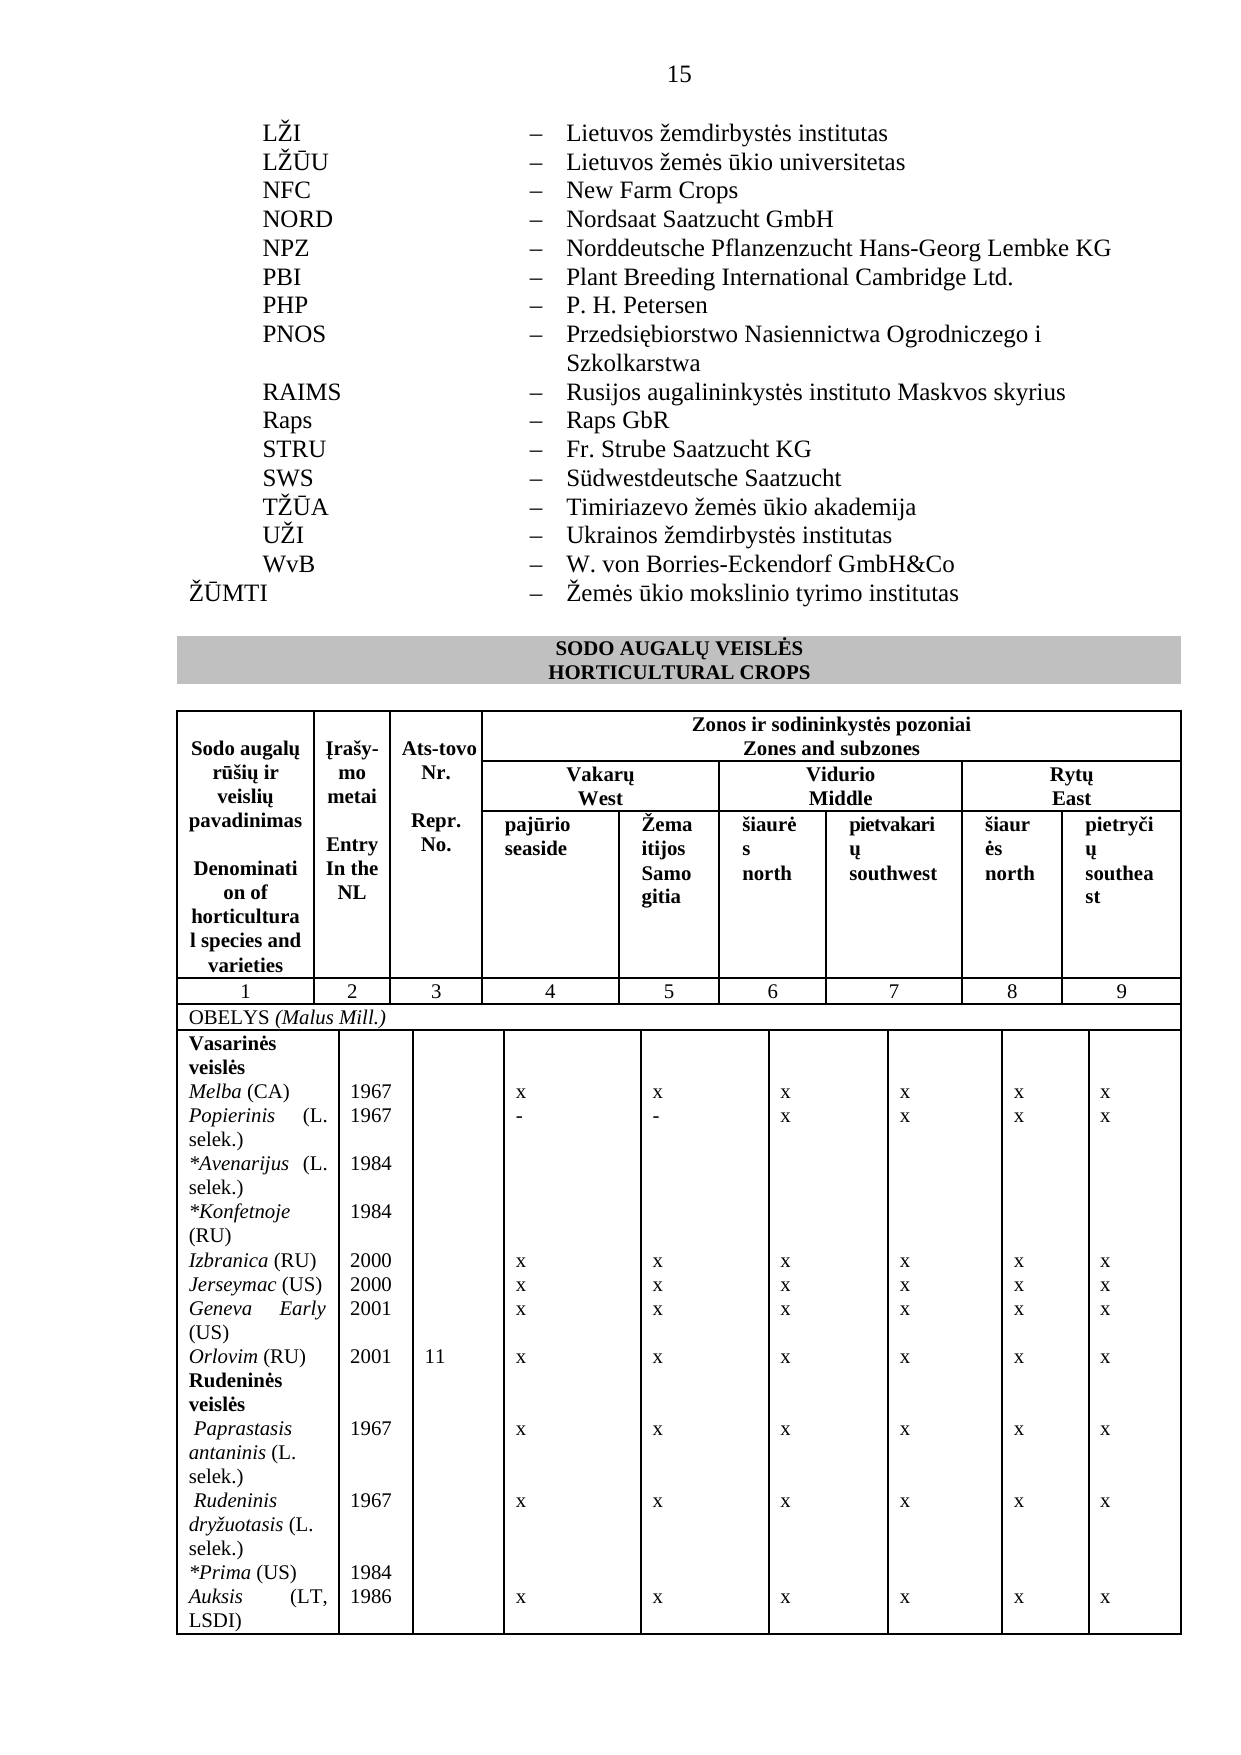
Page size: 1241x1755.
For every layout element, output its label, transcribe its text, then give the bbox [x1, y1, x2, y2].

table_cell *Konfetnoje (RU) [178, 1199, 338, 1247]
table_cell x [1090, 1103, 1180, 1151]
table_cell TŽŪA [177, 492, 518, 521]
table_cell - [642, 1103, 768, 1151]
table_cell 5 [620, 979, 718, 1003]
table_cell x x [1003, 1248, 1088, 1296]
table_cell *Prima (US) [178, 1560, 338, 1584]
table_cell – [518, 291, 555, 319]
table_cell x x [642, 1248, 768, 1296]
table_cell [414, 1031, 503, 1079]
table_cell [414, 1296, 503, 1344]
table_cell x [1003, 1103, 1088, 1151]
table_cell [1090, 1368, 1180, 1416]
table_cell *Avenarijus (L. selek.) [178, 1151, 338, 1199]
table_cell 1984 [340, 1560, 412, 1584]
table_cell 2 [315, 979, 389, 1003]
table_cell NPZ [177, 233, 518, 262]
table_cell NFC [177, 176, 518, 204]
table_cell Ukrainos žemdirbystės institutas [555, 521, 1181, 549]
table_cell [889, 1368, 1001, 1416]
table_cell x [505, 1416, 640, 1488]
table_cell x [505, 1079, 640, 1103]
table_cell x [1090, 1344, 1180, 1368]
table_cell Orlovim (RU) [178, 1344, 338, 1368]
table_cell Ats-tovo Nr. Repr. No. [391, 712, 481, 977]
table_cell x [1090, 1488, 1180, 1560]
table_cell x [1090, 1296, 1180, 1344]
table_cell [340, 1031, 412, 1079]
table_header SODO AUGALŲ VEISLĖS HORTICULTURAL CROPS [177, 636, 1181, 684]
table_cell – [518, 377, 555, 406]
table_cell x [889, 1344, 1001, 1368]
table_cell x [889, 1584, 1001, 1632]
table_cell x [889, 1488, 1001, 1560]
table_cell [505, 1031, 640, 1079]
table_cell [505, 1199, 640, 1247]
table_cell Melba (CA) [178, 1079, 338, 1103]
table_cell [770, 1031, 887, 1079]
table_cell [505, 1560, 640, 1584]
table_cell – [518, 319, 555, 377]
table_cell 2001 [340, 1344, 412, 1368]
table_cell 2001 [340, 1296, 412, 1344]
table_cell - [505, 1103, 640, 1151]
table_cell x [1090, 1079, 1180, 1103]
table_cell x [770, 1079, 887, 1103]
table_cell P. H. Petersen [555, 291, 1181, 319]
table_cell x [889, 1296, 1001, 1344]
table_cell PHP [177, 291, 518, 319]
table_cell [414, 1488, 503, 1560]
table_cell x [770, 1296, 887, 1344]
table_cell – [518, 434, 555, 463]
table_cell STRU [177, 434, 518, 463]
table_cell x [770, 1103, 887, 1151]
table_cell [642, 1151, 768, 1199]
table_cell x [889, 1103, 1001, 1151]
table_cell – [518, 492, 555, 521]
table_cell Raps GbR [555, 406, 1181, 434]
table_cell LŽI [177, 118, 518, 147]
table_cell x [505, 1584, 640, 1632]
table_cell 8 [963, 979, 1061, 1003]
table_cell šiaurės north [720, 812, 825, 977]
table_cell Lietuvos žemės ūkio universitetas [555, 147, 1181, 176]
table_cell pietvakarių southwest [827, 812, 961, 977]
table_cell x [642, 1416, 768, 1488]
table_cell [414, 1199, 503, 1247]
table_cell W. von Borries-Eckendorf GmbH&Co [555, 549, 1181, 578]
table_cell – [518, 204, 555, 233]
table_cell x [505, 1344, 640, 1368]
table_cell pietryčių southeast [1063, 812, 1180, 977]
table_cell [482, 684, 1181, 710]
table_cell x [770, 1488, 887, 1560]
table_cell PBI [177, 262, 518, 291]
table_cell [770, 1199, 887, 1247]
table_cell Popierinis (L. selek.) [178, 1103, 338, 1151]
table_cell Rytų East [963, 762, 1180, 810]
table_cell x [770, 1584, 887, 1632]
table_cell x [505, 1488, 640, 1560]
table_cell [414, 1151, 503, 1199]
table_cell – [518, 147, 555, 176]
table_cell SWS [177, 463, 518, 492]
table_cell x [889, 1416, 1001, 1488]
table_cell x x [1090, 1248, 1180, 1296]
table_cell [414, 1416, 503, 1488]
table_cell [889, 1199, 1001, 1247]
table_cell x [770, 1416, 887, 1488]
table_cell 1984 [340, 1151, 412, 1199]
table_cell x x [505, 1248, 640, 1296]
table_cell UŽI [177, 521, 518, 549]
table_cell – [518, 521, 555, 549]
table_cell x x [889, 1248, 1001, 1296]
table_cell x x [770, 1248, 887, 1296]
table_cell x [1003, 1296, 1088, 1344]
table_cell [770, 1560, 887, 1584]
table_cell – [518, 176, 555, 204]
table_cell Lietuvos žemdirbystės institutas [555, 118, 1181, 147]
table_cell Įrašy-mo metai Entry In the NL [315, 712, 389, 977]
table_cell Žemaitijos Samogitia [620, 812, 718, 977]
table_cell [414, 1248, 503, 1296]
table_cell 4 [483, 979, 618, 1003]
table_cell – [518, 118, 555, 147]
table_cell – [518, 262, 555, 291]
table_cell [889, 1151, 1001, 1199]
table_cell [770, 1368, 887, 1416]
table_cell Raps [177, 406, 518, 434]
table_cell ŽŪMTI [177, 578, 518, 607]
table_cell x [1003, 1416, 1088, 1488]
table_cell x [505, 1296, 640, 1344]
table_cell 2000 2000 [340, 1248, 412, 1296]
table_cell – [518, 233, 555, 262]
table_cell x [642, 1488, 768, 1560]
table_cell [889, 1560, 1001, 1584]
table_cell – [518, 549, 555, 578]
table_cell x [1003, 1079, 1088, 1103]
table_cell Fr. Strube Saatzucht KG [555, 434, 1181, 463]
table_cell pajūrio seaside [483, 812, 618, 977]
table_cell Südwestdeutsche Saatzucht [555, 463, 1181, 492]
table_cell Izbranica (RU) Jerseymac (US) [178, 1248, 338, 1296]
table_cell x [642, 1584, 768, 1632]
table_cell 1967 [340, 1488, 412, 1560]
table_cell OBELYS (Malus Mill.) [178, 1005, 1180, 1029]
table_cell – [518, 578, 555, 607]
table_cell NORD [177, 204, 518, 233]
table_cell [314, 684, 390, 710]
table_cell WvB [177, 549, 518, 578]
table_cell x [642, 1079, 768, 1103]
table_cell [1003, 1560, 1088, 1584]
table_cell Norddeutsche Pflanzenzucht Hans-Georg Lembke KG [555, 233, 1181, 262]
table_cell [1090, 1199, 1180, 1247]
table_cell Vidurio Middle [720, 762, 961, 810]
table_cell [642, 1199, 768, 1247]
table_cell x [1090, 1584, 1180, 1632]
table_cell 3 [391, 979, 481, 1003]
table_cell x [889, 1079, 1001, 1103]
table_cell Paprastasis antaninis (L. selek.) [178, 1416, 338, 1488]
table_cell x [770, 1344, 887, 1368]
table_cell LŽŪU [177, 147, 518, 176]
table_cell Sodo augalų rūšių ir veislių pavadinimas Denomination of horticultural species and varieties [178, 712, 313, 977]
table_cell Zonos ir sodininkystės pozoniai Zones and subzones [483, 712, 1180, 760]
table_cell 1967 [340, 1103, 412, 1151]
table_cell Rudeninės veislės [178, 1368, 338, 1416]
table_cell [340, 1368, 412, 1416]
table_cell Vakarų West [483, 762, 718, 810]
table_cell Timiriazevo žemės ūkio akademija [555, 492, 1181, 521]
table_cell 7 [827, 979, 961, 1003]
table_cell [770, 1151, 887, 1199]
table_cell 9 [1063, 979, 1180, 1003]
table_cell x [1003, 1584, 1088, 1632]
table_cell – [518, 463, 555, 492]
table_cell šiaurės north [963, 812, 1061, 977]
table_cell 1986 [340, 1584, 412, 1632]
table_cell Nordsaat Saatzucht GmbH [555, 204, 1181, 233]
table_cell [1003, 1368, 1088, 1416]
table_cell Žemės ūkio mokslinio tyrimo institutas [555, 578, 1181, 607]
table_cell [642, 1368, 768, 1416]
table_cell x [642, 1296, 768, 1344]
table_cell x [1003, 1344, 1088, 1368]
table_cell x [1003, 1488, 1088, 1560]
table_cell [1090, 1560, 1180, 1584]
table_cell 1967 [340, 1416, 412, 1488]
table_cell [390, 684, 482, 710]
table_cell [642, 1560, 768, 1584]
table_cell Plant Breeding International Cambridge Ltd. [555, 262, 1181, 291]
table_cell Przedsiębiorstwo Nasiennictwa Ogrodniczego i Szkolkarstwa [555, 319, 1181, 377]
table_cell [414, 1368, 503, 1416]
table_cell [1090, 1031, 1180, 1079]
table_cell Rudeninis dryžuotasis (L. selek.) [178, 1488, 338, 1560]
table_cell [642, 1031, 768, 1079]
table_cell [414, 1560, 503, 1584]
table_cell 6 [720, 979, 825, 1003]
table_cell Vasarinės veislės [178, 1031, 338, 1079]
table_cell Geneva Early (US) [178, 1296, 338, 1344]
table_cell [889, 1031, 1001, 1079]
table_cell Auksis (LT, LSDI) [178, 1584, 338, 1632]
table_cell 11 [414, 1344, 503, 1368]
table_cell [177, 684, 314, 710]
table_cell [1003, 1199, 1088, 1247]
table_cell Rusijos augalininkystės instituto Maskvos skyrius [555, 377, 1181, 406]
table_cell x [642, 1344, 768, 1368]
table_cell 1984 [340, 1199, 412, 1247]
table_cell x [1090, 1416, 1180, 1488]
table_cell 1967 [340, 1079, 412, 1103]
table_cell [1003, 1151, 1088, 1199]
table_cell [505, 1368, 640, 1416]
table_cell [505, 1151, 640, 1199]
table_cell [414, 1103, 503, 1151]
table_cell New Farm Crops [555, 176, 1181, 204]
table_cell PNOS [177, 319, 518, 377]
table_cell 1 [178, 979, 313, 1003]
table_cell [1090, 1151, 1180, 1199]
table_cell [1003, 1031, 1088, 1079]
table_cell [414, 1079, 503, 1103]
table_cell [414, 1584, 503, 1632]
table_cell RAIMS [177, 377, 518, 406]
table_cell – [518, 406, 555, 434]
